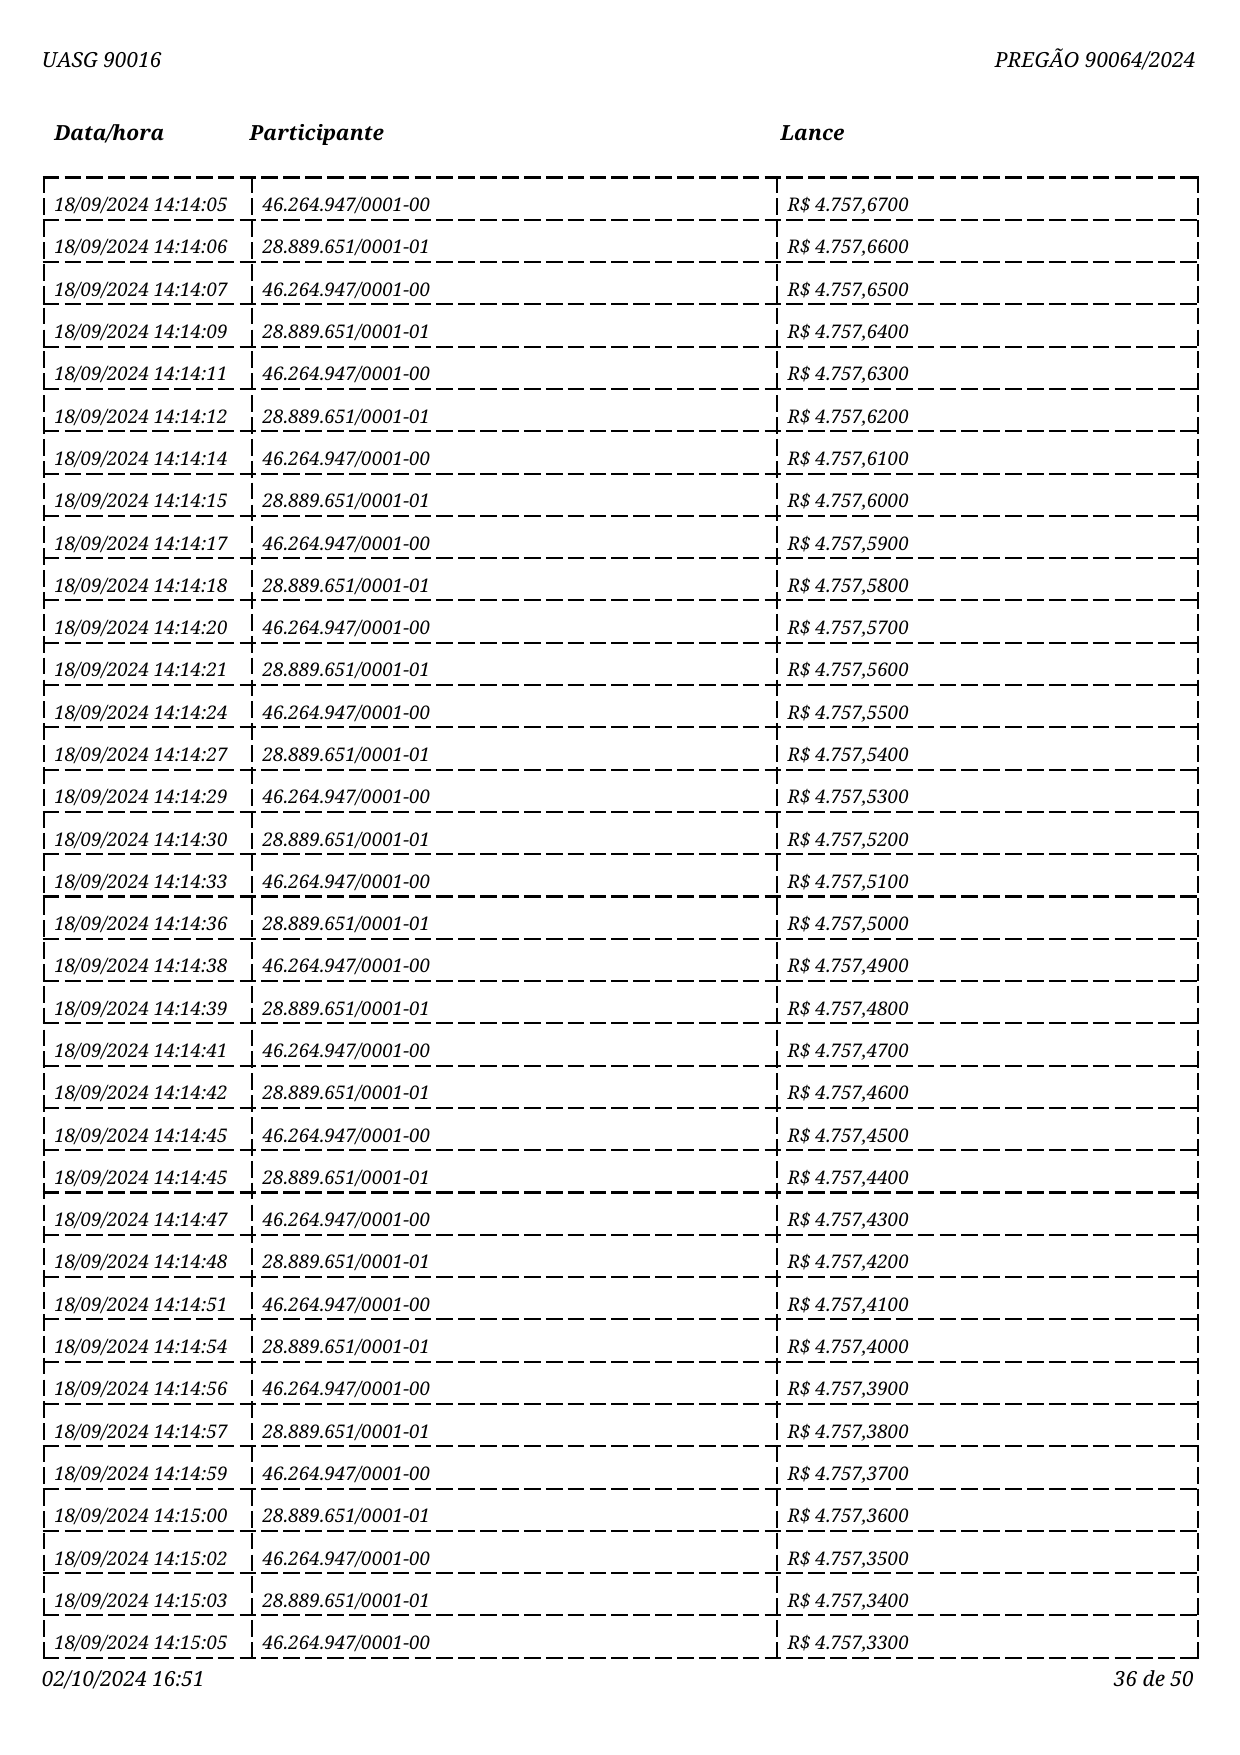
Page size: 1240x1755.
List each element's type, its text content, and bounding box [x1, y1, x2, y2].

table_cell 18/09/2024 14:14:27 [44, 726, 252, 768]
table_cell R$ 4.757,5100 [777, 853, 1198, 895]
table_cell 18/09/2024 14:15:03 [44, 1572, 252, 1614]
table_cell 28.889.651/0001-01 [252, 1403, 777, 1445]
table_cell 18/09/2024 14:14:38 [44, 938, 252, 980]
table_cell R$ 4.757,3600 [777, 1488, 1198, 1530]
table_cell R$ 4.757,5300 [777, 769, 1198, 811]
table_cell 18/09/2024 14:14:39 [44, 980, 252, 1022]
table_cell 18/09/2024 14:15:05 [44, 1614, 252, 1657]
table_cell 46.264.947/0001-00 [252, 261, 777, 303]
table_header R$ 4.757,6700 [777, 176, 1198, 219]
table_cell 28.889.651/0001-01 [252, 303, 777, 346]
table_cell 18/09/2024 14:14:11 [44, 346, 252, 388]
table_cell 28.889.651/0001-01 [252, 473, 777, 515]
table_cell R$ 4.757,4000 [777, 1318, 1198, 1361]
table_cell 18/09/2024 14:14:09 [44, 303, 252, 346]
table_cell R$ 4.757,6400 [777, 303, 1198, 346]
table_cell 18/09/2024 14:14:12 [44, 388, 252, 430]
table_cell 18/09/2024 14:14:45 [44, 1149, 252, 1191]
table_cell R$ 4.757,6600 [777, 219, 1198, 261]
table_cell 46.264.947/0001-00 [252, 1276, 777, 1318]
table_cell R$ 4.757,4700 [777, 1022, 1198, 1064]
table_cell 28.889.651/0001-01 [252, 219, 777, 261]
table_cell 18/09/2024 14:14:42 [44, 1065, 252, 1107]
table_cell 28.889.651/0001-01 [252, 726, 777, 768]
table_cell R$ 4.757,5900 [777, 515, 1198, 557]
table_cell 18/09/2024 14:14:45 [44, 1107, 252, 1149]
table_cell 46.264.947/0001-00 [252, 853, 777, 895]
table_cell R$ 4.757,3700 [777, 1445, 1198, 1487]
table_cell 18/09/2024 14:14:29 [44, 769, 252, 811]
table_header 18/09/2024 14:14:05 [44, 176, 252, 219]
table_cell 46.264.947/0001-00 [252, 1191, 777, 1234]
table_cell 28.889.651/0001-01 [252, 557, 777, 599]
table_cell 18/09/2024 14:14:57 [44, 1403, 252, 1445]
table_cell 18/09/2024 14:15:02 [44, 1530, 252, 1572]
table_cell 28.889.651/0001-01 [252, 1065, 777, 1107]
table_cell R$ 4.757,4500 [777, 1107, 1198, 1149]
table_cell 18/09/2024 14:15:00 [44, 1488, 252, 1530]
table_cell 46.264.947/0001-00 [252, 430, 777, 472]
table_cell 18/09/2024 14:14:20 [44, 599, 252, 642]
table_cell R$ 4.757,4800 [777, 980, 1198, 1022]
table_cell R$ 4.757,4400 [777, 1149, 1198, 1191]
table_cell 28.889.651/0001-01 [252, 1149, 777, 1191]
table_cell 18/09/2024 14:14:07 [44, 261, 252, 303]
table_cell 28.889.651/0001-01 [252, 895, 777, 938]
table_cell 46.264.947/0001-00 [252, 346, 777, 388]
table_cell 46.264.947/0001-00 [252, 684, 777, 726]
table_cell R$ 4.757,3900 [777, 1361, 1198, 1403]
table_cell R$ 4.757,5000 [777, 895, 1198, 938]
table_cell 18/09/2024 14:14:14 [44, 430, 252, 472]
table_cell 28.889.651/0001-01 [252, 642, 777, 684]
table_cell 18/09/2024 14:14:30 [44, 811, 252, 853]
table_header 46.264.947/0001-00 [252, 176, 777, 219]
table_cell R$ 4.757,5400 [777, 726, 1198, 768]
table_cell 46.264.947/0001-00 [252, 1530, 777, 1572]
table_cell R$ 4.757,4300 [777, 1191, 1198, 1234]
table_cell 28.889.651/0001-01 [252, 811, 777, 853]
table_cell R$ 4.757,5800 [777, 557, 1198, 599]
table_cell 46.264.947/0001-00 [252, 1614, 777, 1657]
table_cell R$ 4.757,6500 [777, 261, 1198, 303]
table_cell 18/09/2024 14:14:21 [44, 642, 252, 684]
table_cell 28.889.651/0001-01 [252, 980, 777, 1022]
table_cell R$ 4.757,4900 [777, 938, 1198, 980]
table_cell 46.264.947/0001-00 [252, 599, 777, 642]
table_cell R$ 4.757,3300 [777, 1614, 1198, 1657]
table_cell 18/09/2024 14:14:36 [44, 895, 252, 938]
table_cell R$ 4.757,6000 [777, 473, 1198, 515]
table_cell 28.889.651/0001-01 [252, 1318, 777, 1361]
table_cell 46.264.947/0001-00 [252, 1361, 777, 1403]
table_cell R$ 4.757,6200 [777, 388, 1198, 430]
table_cell R$ 4.757,4200 [777, 1234, 1198, 1276]
table_cell 18/09/2024 14:14:59 [44, 1445, 252, 1487]
table_cell R$ 4.757,6300 [777, 346, 1198, 388]
table_cell R$ 4.757,4100 [777, 1276, 1198, 1318]
table_cell 28.889.651/0001-01 [252, 1572, 777, 1614]
table_cell R$ 4.757,5600 [777, 642, 1198, 684]
table_cell 18/09/2024 14:14:24 [44, 684, 252, 726]
table_cell R$ 4.757,4600 [777, 1065, 1198, 1107]
table_cell 18/09/2024 14:14:33 [44, 853, 252, 895]
table_cell 18/09/2024 14:14:56 [44, 1361, 252, 1403]
table_cell 18/09/2024 14:14:54 [44, 1318, 252, 1361]
table_cell 18/09/2024 14:14:18 [44, 557, 252, 599]
table_cell 18/09/2024 14:14:47 [44, 1191, 252, 1234]
table_cell 46.264.947/0001-00 [252, 515, 777, 557]
table_cell 18/09/2024 14:14:17 [44, 515, 252, 557]
table_cell 18/09/2024 14:14:06 [44, 219, 252, 261]
table_cell 28.889.651/0001-01 [252, 1488, 777, 1530]
table_cell 28.889.651/0001-01 [252, 1234, 777, 1276]
table_cell R$ 4.757,5500 [777, 684, 1198, 726]
table_cell 46.264.947/0001-00 [252, 1022, 777, 1064]
table_cell 18/09/2024 14:14:41 [44, 1022, 252, 1064]
table_cell R$ 4.757,5700 [777, 599, 1198, 642]
table_cell R$ 4.757,5200 [777, 811, 1198, 853]
table_cell 18/09/2024 14:14:51 [44, 1276, 252, 1318]
table_cell 28.889.651/0001-01 [252, 388, 777, 430]
table_cell 18/09/2024 14:14:48 [44, 1234, 252, 1276]
table_cell 46.264.947/0001-00 [252, 1107, 777, 1149]
table_cell R$ 4.757,3400 [777, 1572, 1198, 1614]
table_cell R$ 4.757,3800 [777, 1403, 1198, 1445]
table_cell R$ 4.757,3500 [777, 1530, 1198, 1572]
table_cell 18/09/2024 14:14:15 [44, 473, 252, 515]
table_cell R$ 4.757,6100 [777, 430, 1198, 472]
table_cell 46.264.947/0001-00 [252, 769, 777, 811]
table_cell 46.264.947/0001-00 [252, 938, 777, 980]
table_cell 46.264.947/0001-00 [252, 1445, 777, 1487]
